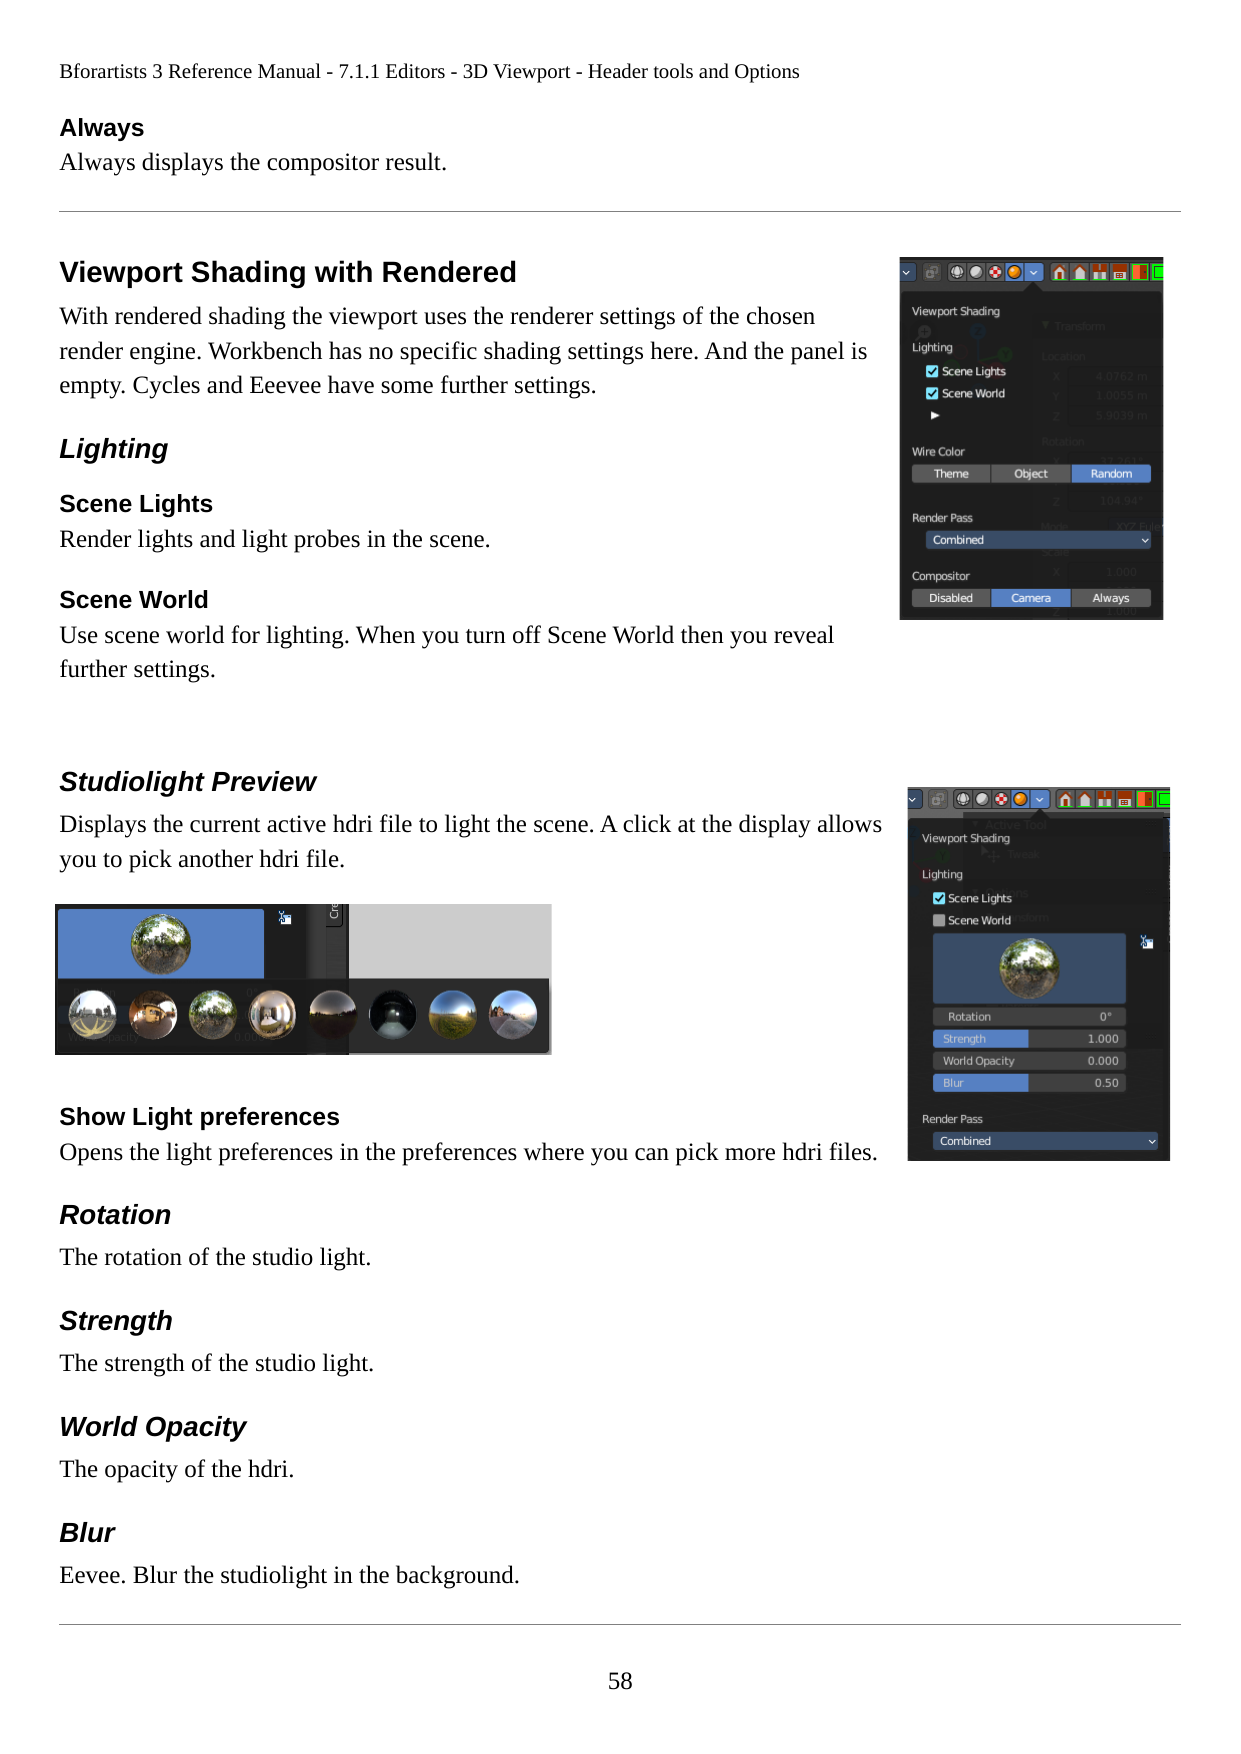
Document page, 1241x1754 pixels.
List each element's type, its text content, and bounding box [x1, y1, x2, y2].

text Eevee. Blur the studiolight in the background. [59, 1560, 1181, 1589]
text Displays the current active hdri file to light the scene. A click at the display allows you to pick another hdri file. [59, 809, 907, 873]
subtitle Blur [59, 1516, 1181, 1548]
subtitle Viewport Shading with Rendered [59, 255, 1181, 289]
subtitle Rotation [59, 1198, 1181, 1230]
picture [55, 904, 552, 1055]
subtitle Scene World [59, 585, 899, 614]
text The strength of the studio light. [59, 1348, 1181, 1377]
text Use scene world for lighting. When you turn off Scene World then you reveal further settings. [59, 620, 1181, 683]
subtitle [1164, 585, 1181, 614]
subtitle Scene Lights [59, 489, 899, 517]
subtitle [1164, 432, 1181, 464]
text With rendered shading the viewport uses the renderer settings of the chosen render engine. Workbench has no specific shading settings here. And the panel is empty. Cycles and Eeevee have some further settings. [59, 301, 899, 399]
text Always displays the compositor result. [59, 147, 1181, 176]
subtitle Lighting [59, 432, 899, 464]
subtitle World Opacity [59, 1410, 1181, 1442]
text The opacity of the hdri. [59, 1454, 1181, 1483]
subtitle [1164, 489, 1181, 517]
subtitle Studiolight Preview [59, 765, 1181, 797]
subtitle Strength [59, 1304, 1181, 1336]
text Render lights and light probes in the scene. [59, 524, 899, 552]
picture [907, 787, 1171, 1161]
text Opens the light preferences in the preferences where you can pick more hdri files. [59, 1137, 1181, 1165]
subtitle Show Light preferences [59, 1102, 907, 1130]
text The rotation of the studio light. [59, 1242, 1181, 1271]
subtitle Always [59, 113, 1181, 141]
picture [899, 257, 1164, 620]
